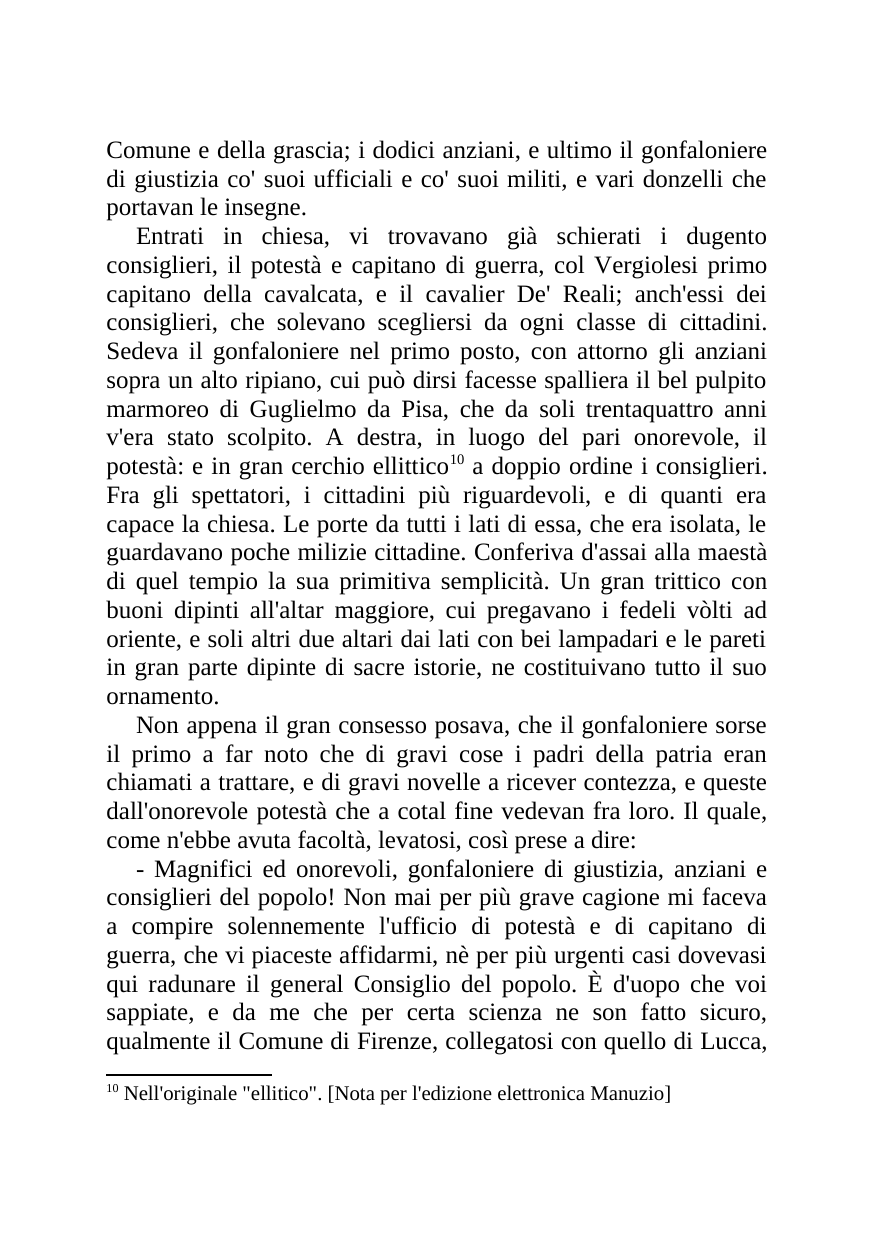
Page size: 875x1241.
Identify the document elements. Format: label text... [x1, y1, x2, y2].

text Entrati in chiesa, vi trovavano già schierati i dugento consiglieri, il potestà e capitano di guerra, col Vergiolesi primo capitano della cavalcata, e il cavalier De' Reali; anch'essi dei consiglieri, che solevano scegliersi da ogni classe di cittadini. Sedeva il gonfaloniere nel primo posto, con attorno gli anziani sopra un alto ripiano, cui può dirsi facesse spalliera il bel pulpito marmoreo di Guglielmo da Pisa, che da soli trentaquattro anni v'era stato scolpito. A destra, in luogo del pari onorevole, il potestà: e in gran cerchio ellittico a doppio ordine i consiglieri. Fra gli spettatori, i cittadini più riguardevoli, e di quanti era capace la chiesa. Le porte da tutti i lati di essa, che era isolata, le guardavano poche milizie cittadine. Conferiva d'assai alla maestà di quel tempio la sua primitiva semplicità. Un gran trittico con buoni dipinti all'altar maggiore, cui pregavano i fedeli vòlti ad oriente, e soli altri due altari dai lati con bei lampadari e le pareti in gran parte dipinte di sacre istorie, ne costituivano tutto il suo ornamento. [106, 221, 768, 710]
text Non appena il gran consesso posava, che il gonfaloniere sorse il primo a far noto che di gravi cose i padri della patria eran chiamati a trattare, e di gravi novelle a ricever contezza, e queste dall'onorevole potestà che a cotal fine vedevan fra loro. Il quale, come n'ebbe avuta facoltà, levatosi, così prese a dire: [106, 710, 768, 854]
text Comune e della grascia; i dodici anziani, e ultimo il gonfaloniere di giustizia co' suoi ufficiali e co' suoi militi, e vari donzelli che portavan le insegne. [106, 135, 768, 221]
text - Magnifici ed onorevoli, gonfaloniere di giustizia, anziani e consiglieri del popolo! Non mai per più grave cagione mi faceva a compire solennemente l'ufficio di potestà e di capitano di guerra, che vi piaceste affidarmi, nè per più urgenti casi dovevasi qui radunare il general Consiglio del popolo. È d'uopo che voi sappiate, e da me che per certa scienza ne son fatto sicuro, qualmente il Comune di Firenze, collegatosi con quello di Lucca, [106, 854, 768, 1055]
text Nell'originale "ellitico". [Nota per l'edizione elettronica Manuzio] [106, 1081, 768, 1105]
